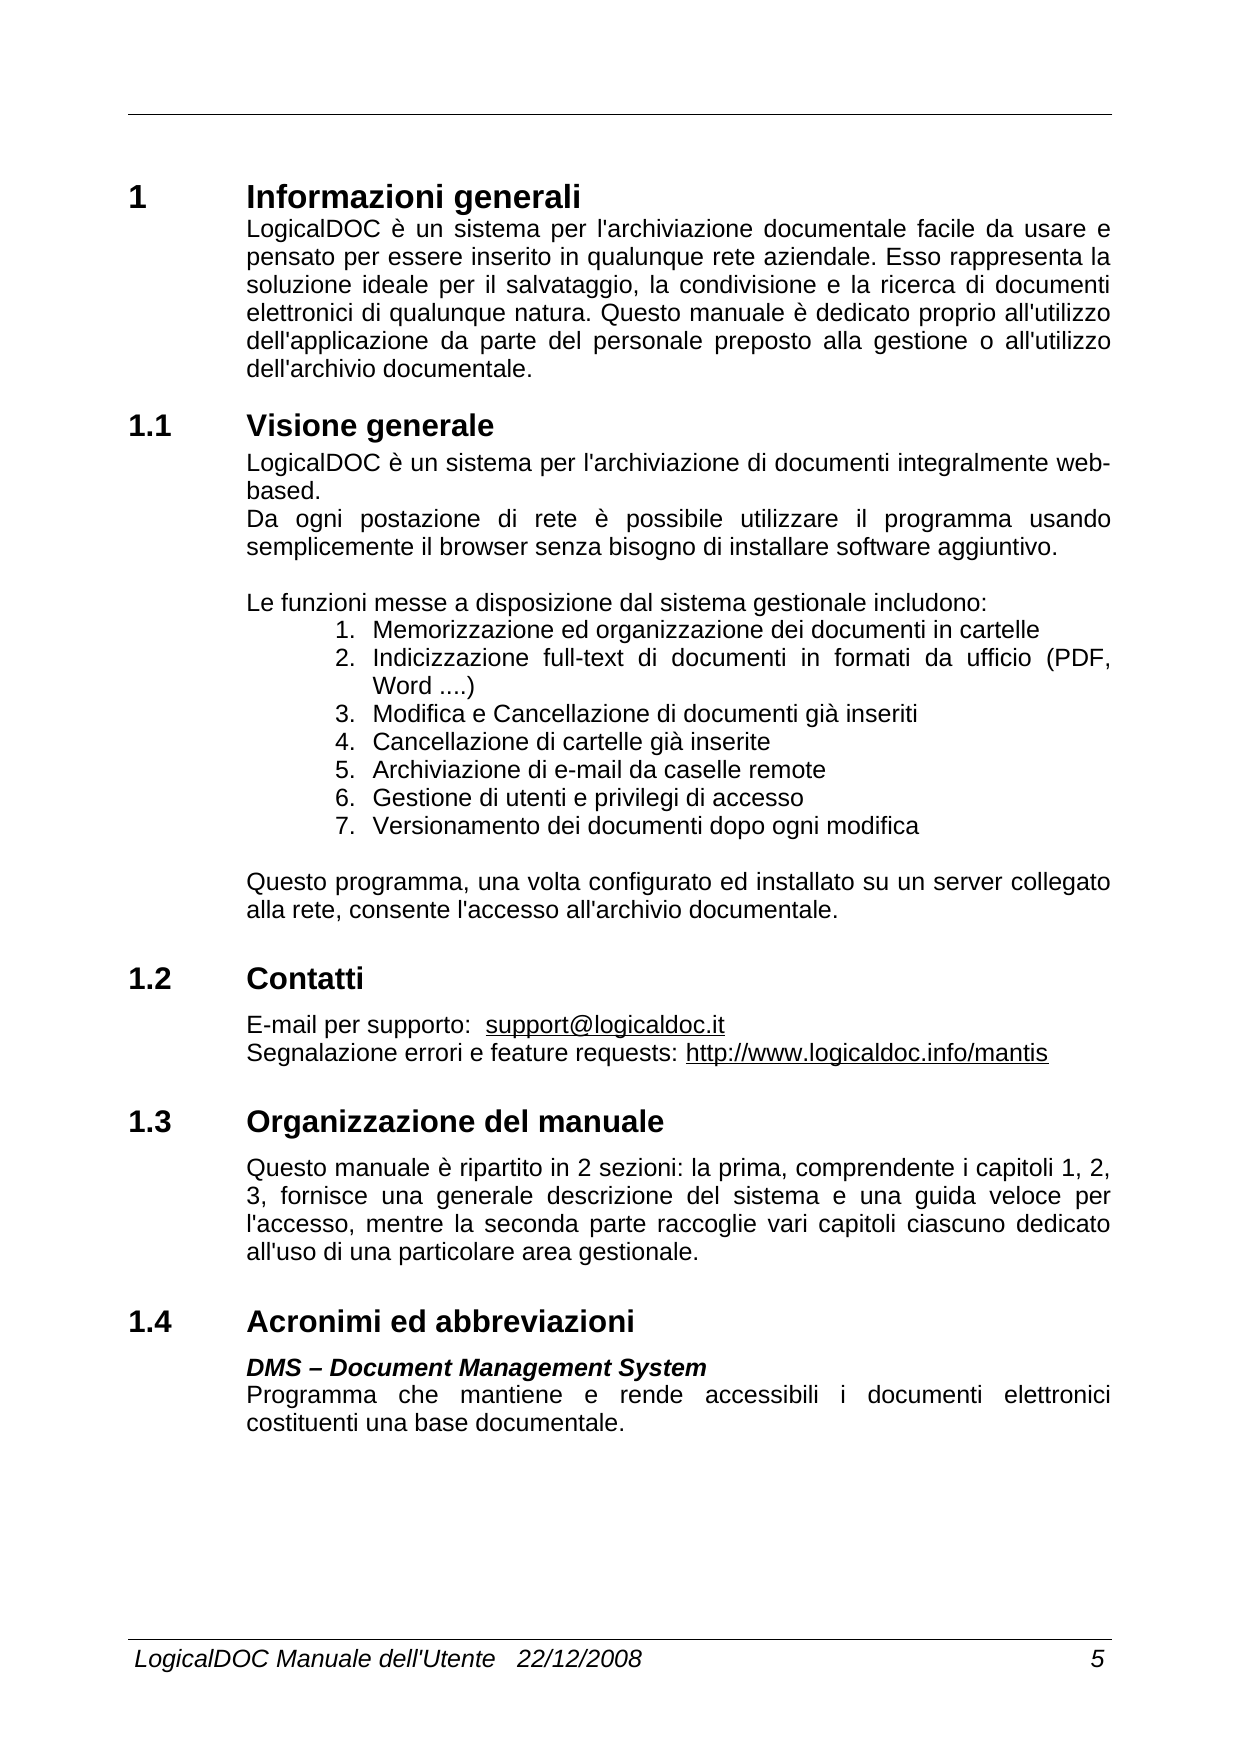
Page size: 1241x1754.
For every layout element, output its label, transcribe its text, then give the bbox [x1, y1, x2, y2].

text Da ogni postazione di rete è possibile utilizzare il programma usando semplicemente il browser senza bisogno di installare software aggiuntivo. [246, 505, 1112, 561]
list Cancellazione di cartelle già inserite [335, 728, 1112, 756]
subtitle Contatti [128, 961, 1112, 996]
list Memorizzazione ed organizzazione dei documenti in cartelle [335, 616, 1112, 644]
text Segnalazione errori e feature requests: http://www.logicaldoc.info/mantis [246, 1039, 1112, 1067]
list Archiviazione di e-mail da caselle remote [335, 756, 1112, 784]
text LogicalDOC è un sistema per l'archiviazione documentale facile da usare e pensato per essere inserito in qualunque rete aziendale. Esso rappresenta la soluzione ideale per il salvataggio, la condivisione e la ricerca di documenti elettronici di qualunque natura. Questo manuale è dedicato proprio all'utilizzo dell'applicazione da parte del personale preposto alla gestione o all'utilizzo dell'archivio documentale. [246, 215, 1112, 383]
list Gestione di utenti e privilegi di accesso [335, 784, 1112, 812]
subtitle Organizzazione del manuale [128, 1104, 1112, 1139]
subtitle Visione generale [128, 408, 1112, 443]
subtitle Acronimi ed abbreviazioni [128, 1304, 1112, 1339]
text Questo manuale è ripartito in 2 sezioni: la prima, comprendente i capitoli 1, 2, 3, fornisce una generale descrizione del sistema e una guida veloce per l'accesso, mentre la seconda parte raccoglie vari capitoli ciascuno dedicato all'uso di una particolare area gestionale. [246, 1154, 1112, 1266]
list Indicizzazione full-text di documenti in formati da ufficio (PDF, Word ....) [335, 644, 1112, 700]
subtitle Informazioni generali [128, 178, 1112, 215]
list Versionamento dei documenti dopo ogni modifica [335, 812, 1112, 840]
text Programma che mantiene e rende accessibili i documenti elettronici costituenti una base documentale. [246, 1381, 1112, 1437]
list Modifica e Cancellazione di documenti già inseriti [335, 700, 1112, 728]
text LogicalDOC è un sistema per l'archiviazione di documenti integralmente web-based. [246, 449, 1112, 505]
text Le funzioni messe a disposizione dal sistema gestionale includono: [246, 588, 1112, 616]
text E-mail per supporto: support@logicaldoc.it [246, 1011, 1112, 1039]
text DMS – Document Management System [246, 1353, 1112, 1381]
text Questo programma, una volta configurato ed installato su un server collegato alla rete, consente l'accesso all'archivio documentale. [246, 868, 1112, 923]
